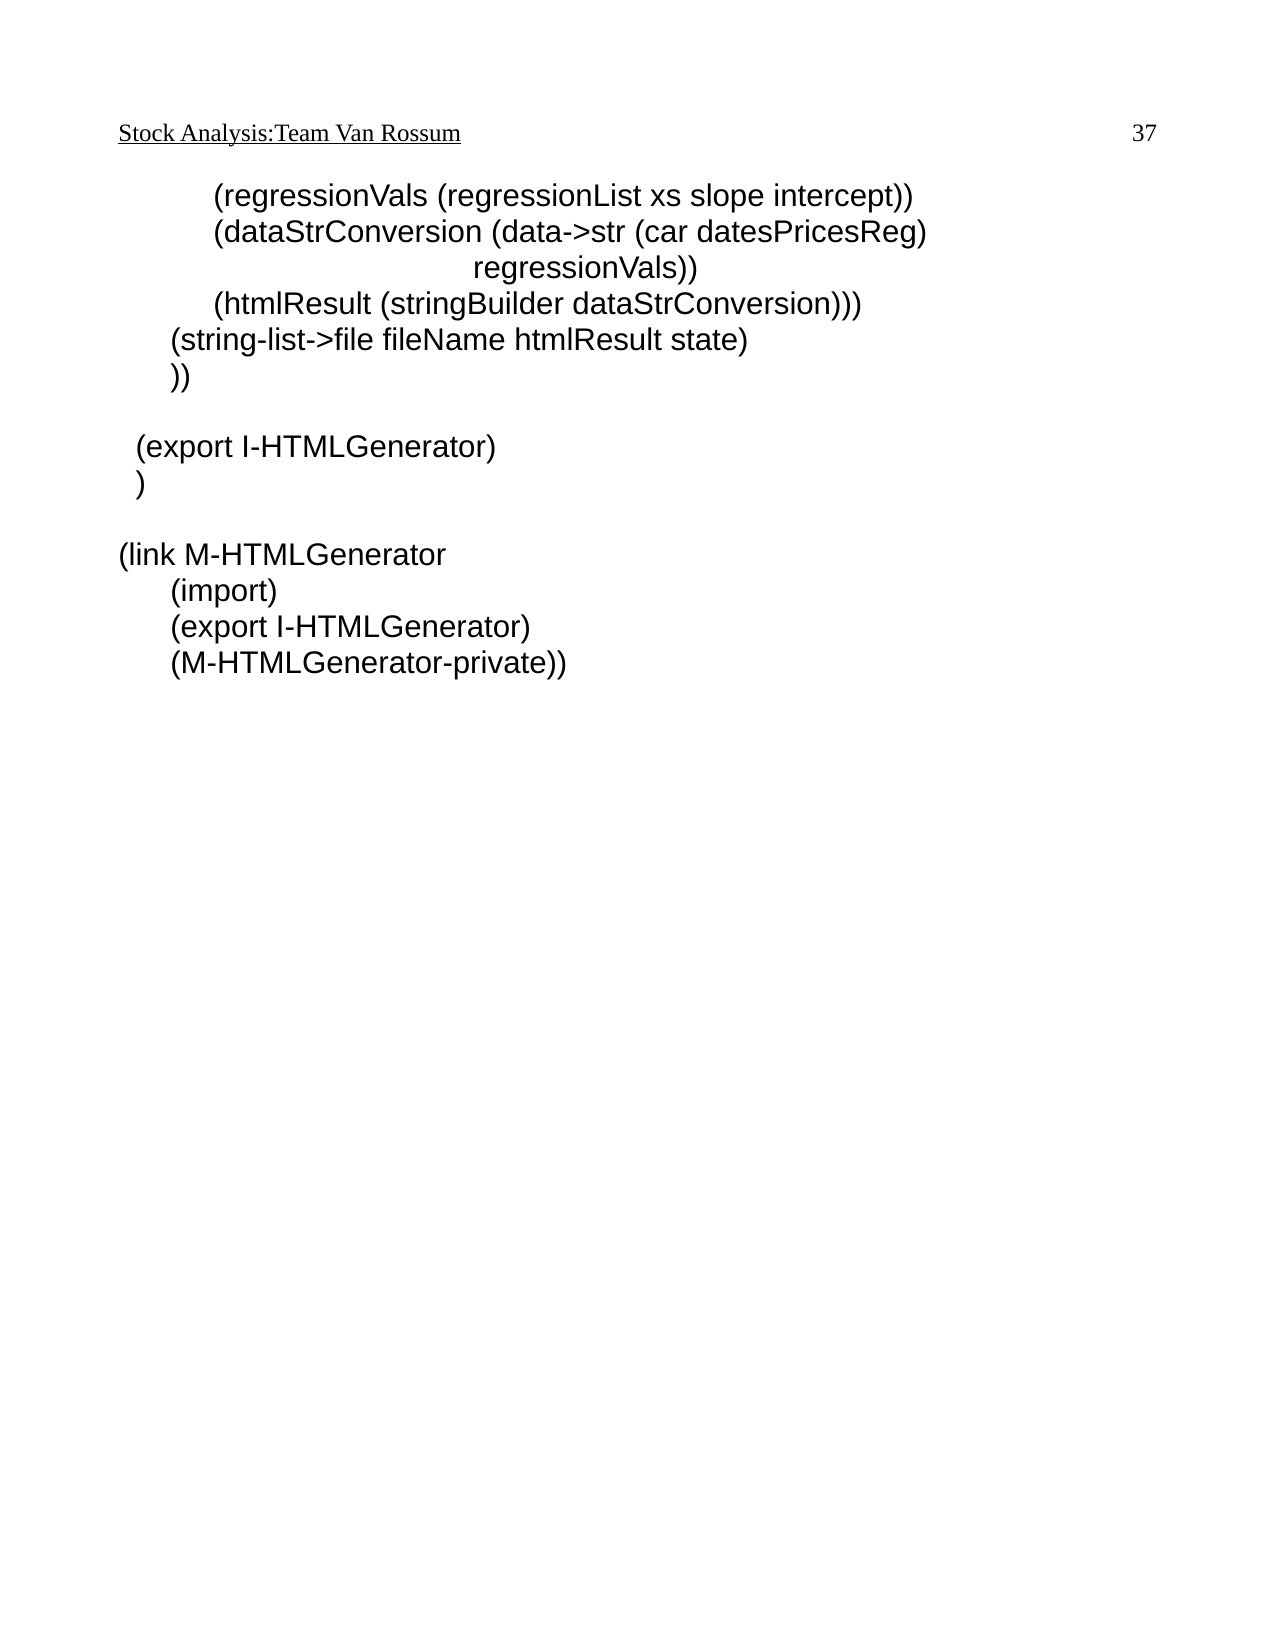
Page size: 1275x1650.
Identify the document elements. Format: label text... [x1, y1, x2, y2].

text regressionVals)) [118, 249, 1157, 285]
text )) [118, 357, 1157, 392]
text (link M-HTMLGenerator [118, 536, 1157, 572]
text (string-list->file fileName htmlResult state) [118, 321, 1157, 357]
text (htmlResult (stringBuilder dataStrConversion))) [118, 285, 1157, 321]
text (dataStrConversion (data->str (car datesPricesReg) [118, 213, 1157, 249]
text (import) [118, 572, 1157, 608]
text (export I-HTMLGenerator) [118, 428, 1157, 464]
text (M-HTMLGenerator-private)) [118, 644, 1157, 680]
text (regressionVals (regressionList xs slope intercept)) [118, 177, 1157, 213]
text (export I-HTMLGenerator) [118, 608, 1157, 644]
text ) [118, 464, 1157, 500]
